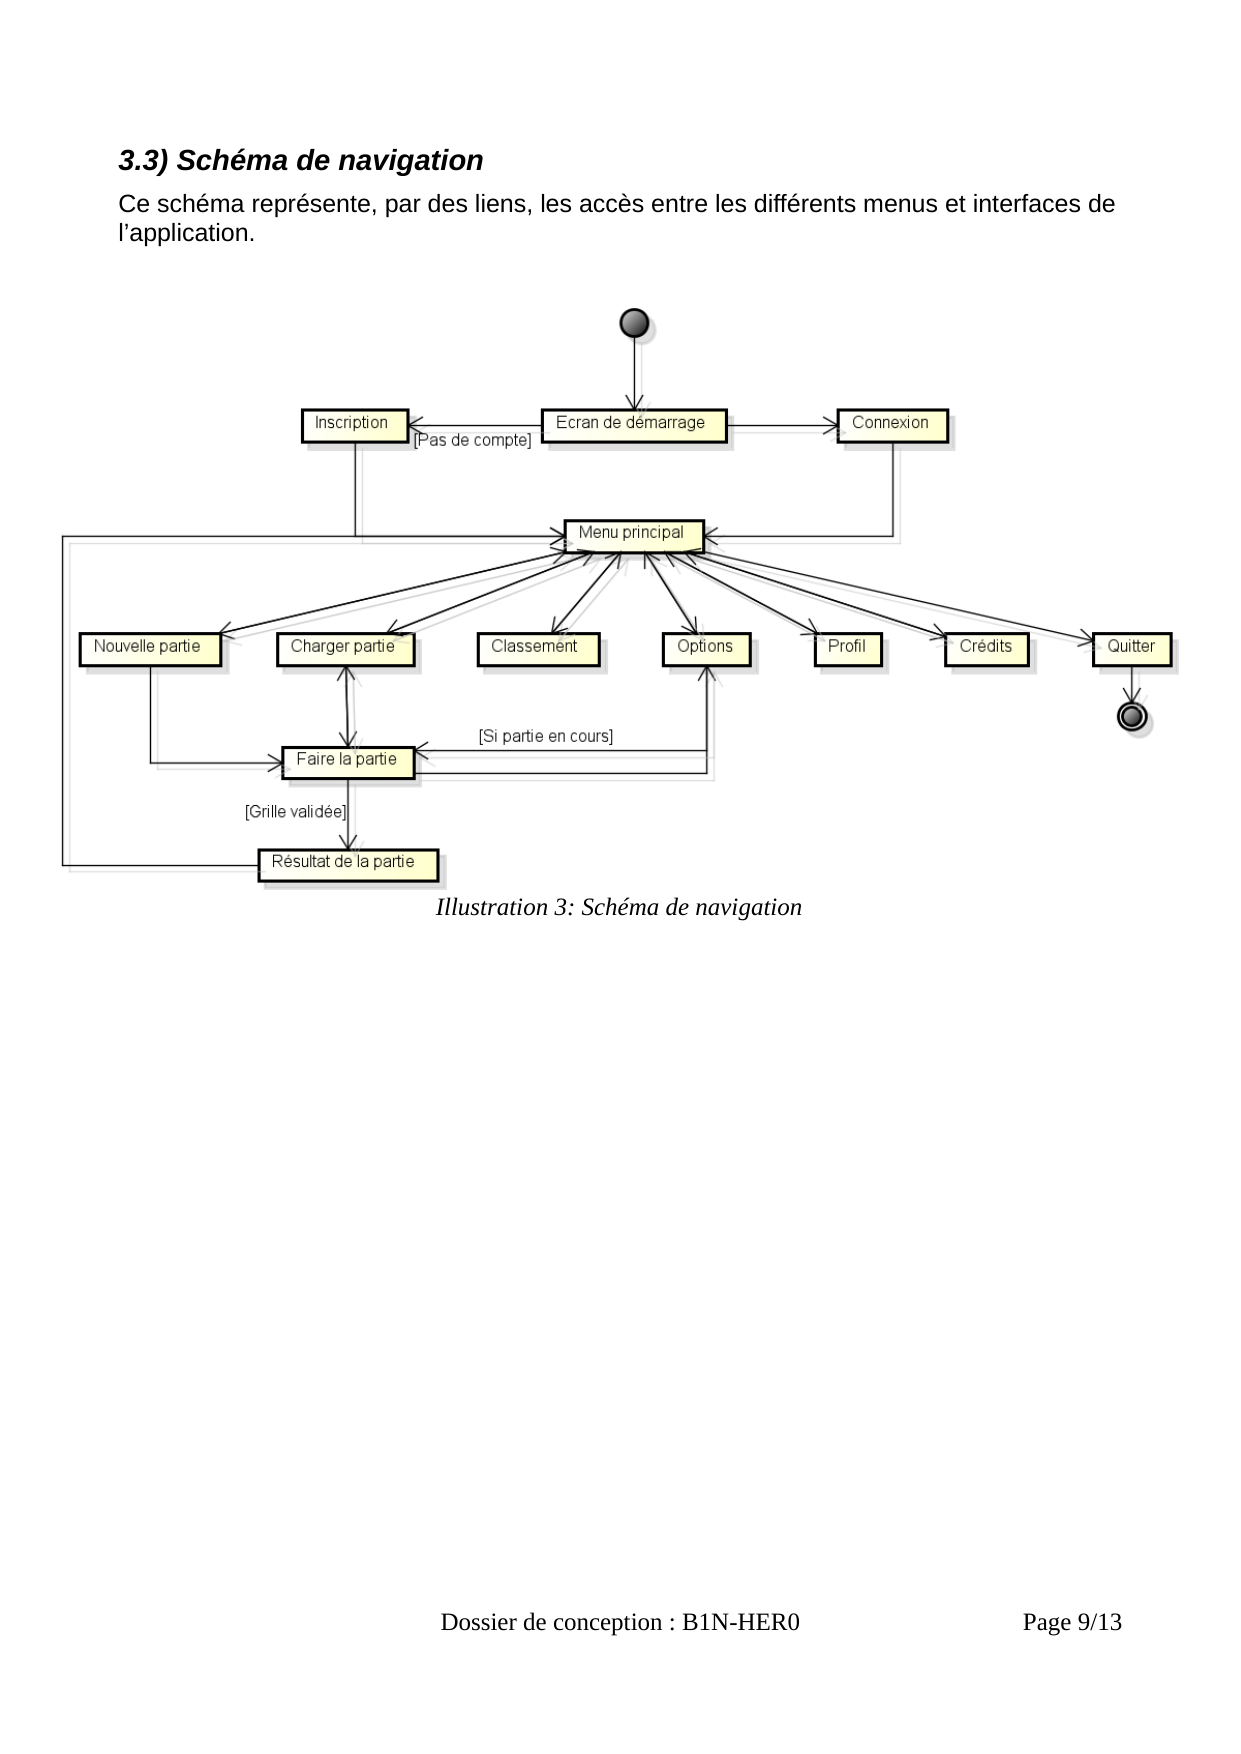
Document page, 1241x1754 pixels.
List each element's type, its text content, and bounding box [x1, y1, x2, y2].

text Ce schéma représente, par des liens, les accès entre les différents menus et interfaces de l’application. [118, 189, 1122, 247]
picture [59, 307, 1182, 893]
text Illustration 3: Schéma de navigation [59, 893, 1181, 921]
subtitle 3.3) Schéma de navigation [118, 143, 1122, 177]
